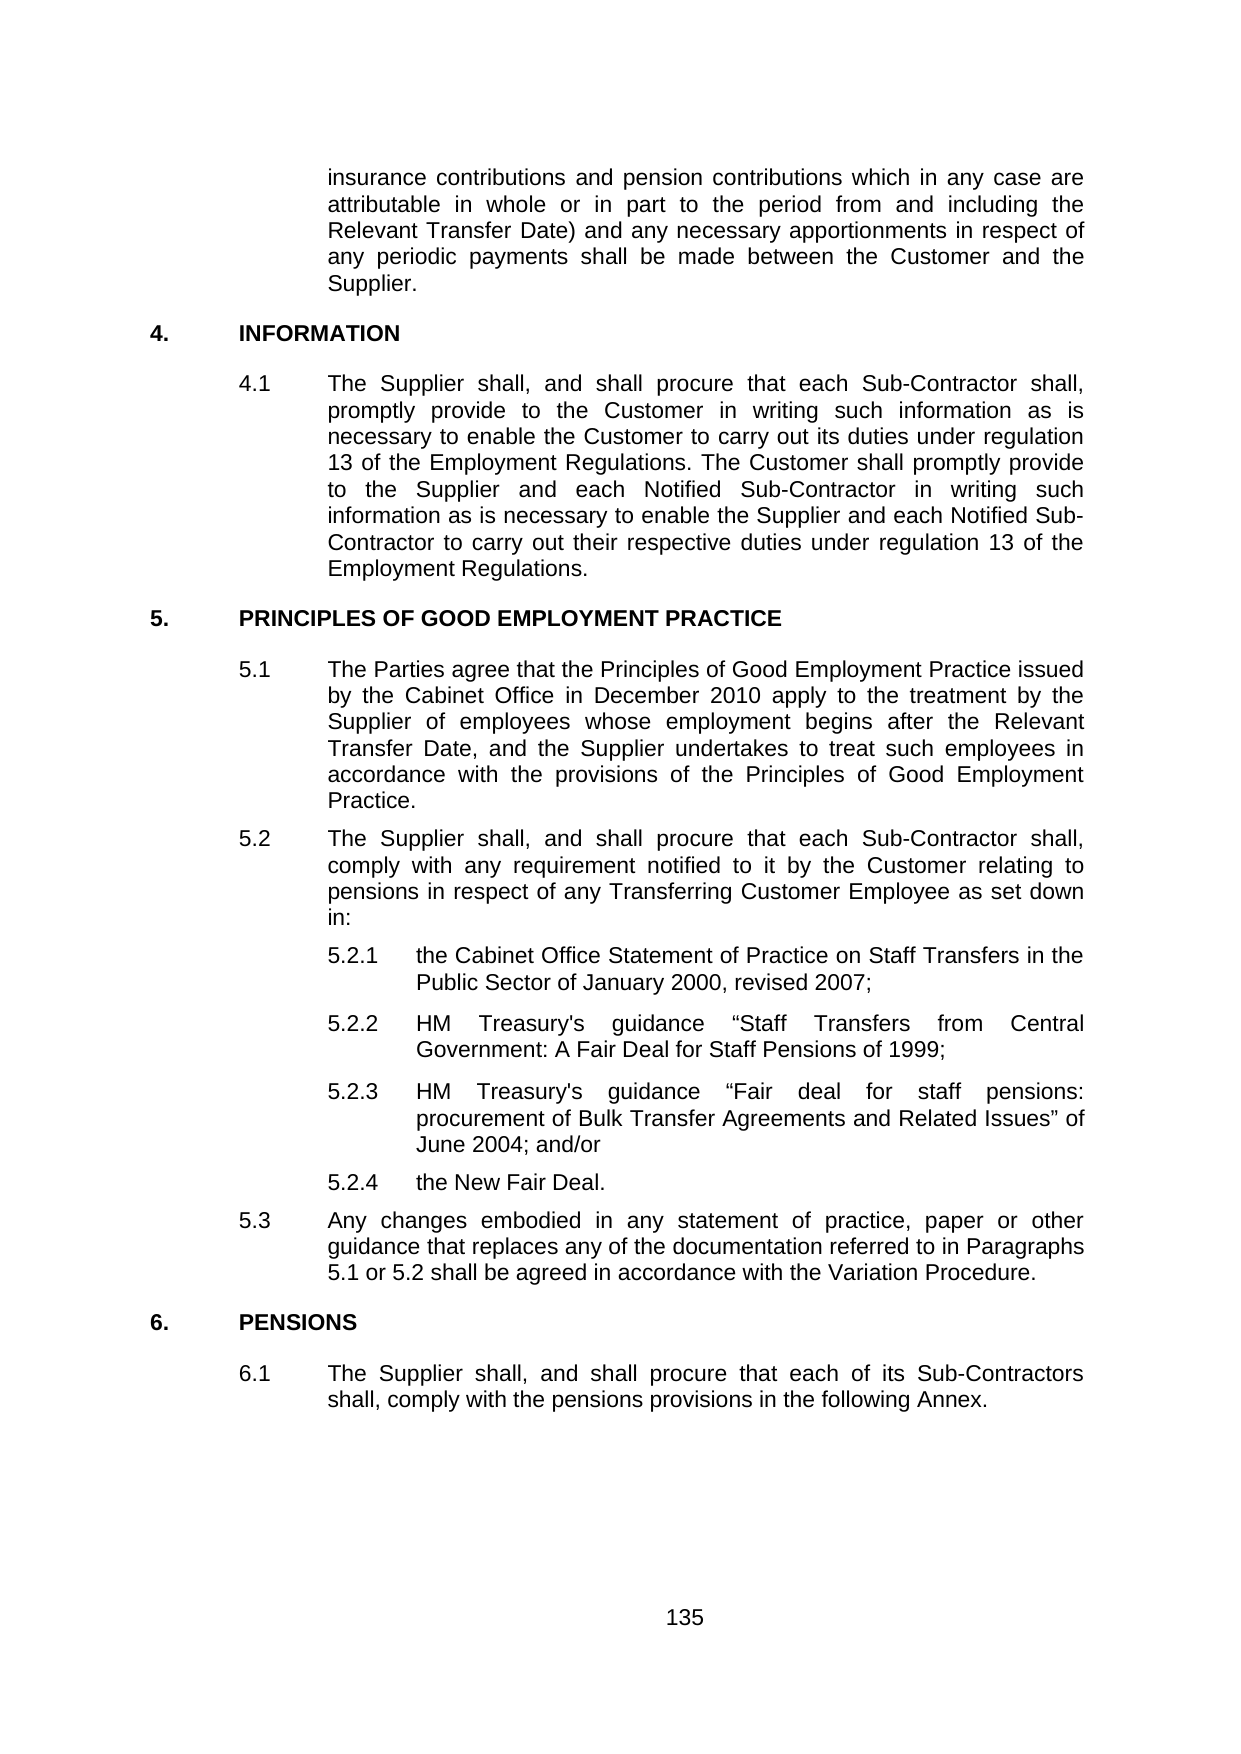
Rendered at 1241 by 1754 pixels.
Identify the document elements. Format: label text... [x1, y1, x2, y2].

text 0. [160, 1436, 1090, 1463]
list INFORMATION [150, 319, 1090, 346]
list PENSIONS [150, 1309, 1090, 1336]
list The Supplier shall, and shall procure that each Sub-Contractor shall, comply with any requirement notified to it by the Customer relating to pensions in respect of any Transferring Customer Employee as set down in: [239, 825, 1085, 931]
list The Parties agree that the Principles of Good Employment Practice issued by the Cabinet Office in December 2010 apply to the treatment by the Supplier of employees whose employment begins after the Relevant Transfer Date, and the Supplier undertakes to treat such employees in accordance with the provisions of the Principles of Good Employment Practice. [239, 656, 1085, 814]
list The Supplier shall, and shall procure that each Sub-Contractor shall, promptly provide to the Customer in writing such information as is necessary to enable the Customer to carry out its duties under regulation 13 of the Employment Regulations. The Customer shall promptly provide to the Supplier and each Notified Sub-Contractor in writing such information as is necessary to enable the Supplier and each Notified Sub-Contractor to carry out their respective duties under regulation 13 of the Employment Regulations. [239, 370, 1085, 581]
list the New Fair Deal. [327, 1169, 1085, 1195]
list the Cabinet Office Statement of Practice on Staff Transfers in the Public Sector of January 2000, revised 2007; [327, 942, 1085, 995]
list HM Treasury's guidance “Staff Transfers from Central Government: A Fair Deal for Staff Pensions of 1999; [327, 1010, 1085, 1063]
list Any changes embodied in any statement of practice, paper or other guidance that replaces any of the documentation referred to in Paragraphs 5.1 or 5.2 shall be agreed in accordance with the Variation Procedure. [239, 1207, 1085, 1286]
list PRINCIPLES OF GOOD EMPLOYMENT PRACTICE [150, 605, 1090, 631]
list insurance contributions and pension contributions which in any case are attributable in whole or in part to the period from and including the Relevant Transfer Date) and any necessary apportionments in respect of any periodic payments shall be made between the Customer and the Supplier. [239, 150, 1085, 296]
list HM Treasury's guidance “Fair deal for staff pensions: procurement of Bulk Transfer Agreements and Related Issues” of June 2004; and/or [327, 1078, 1085, 1157]
list The Supplier shall, and shall procure that each of its Sub-Contractors shall, comply with the pensions provisions in the following Annex. [239, 1360, 1085, 1413]
